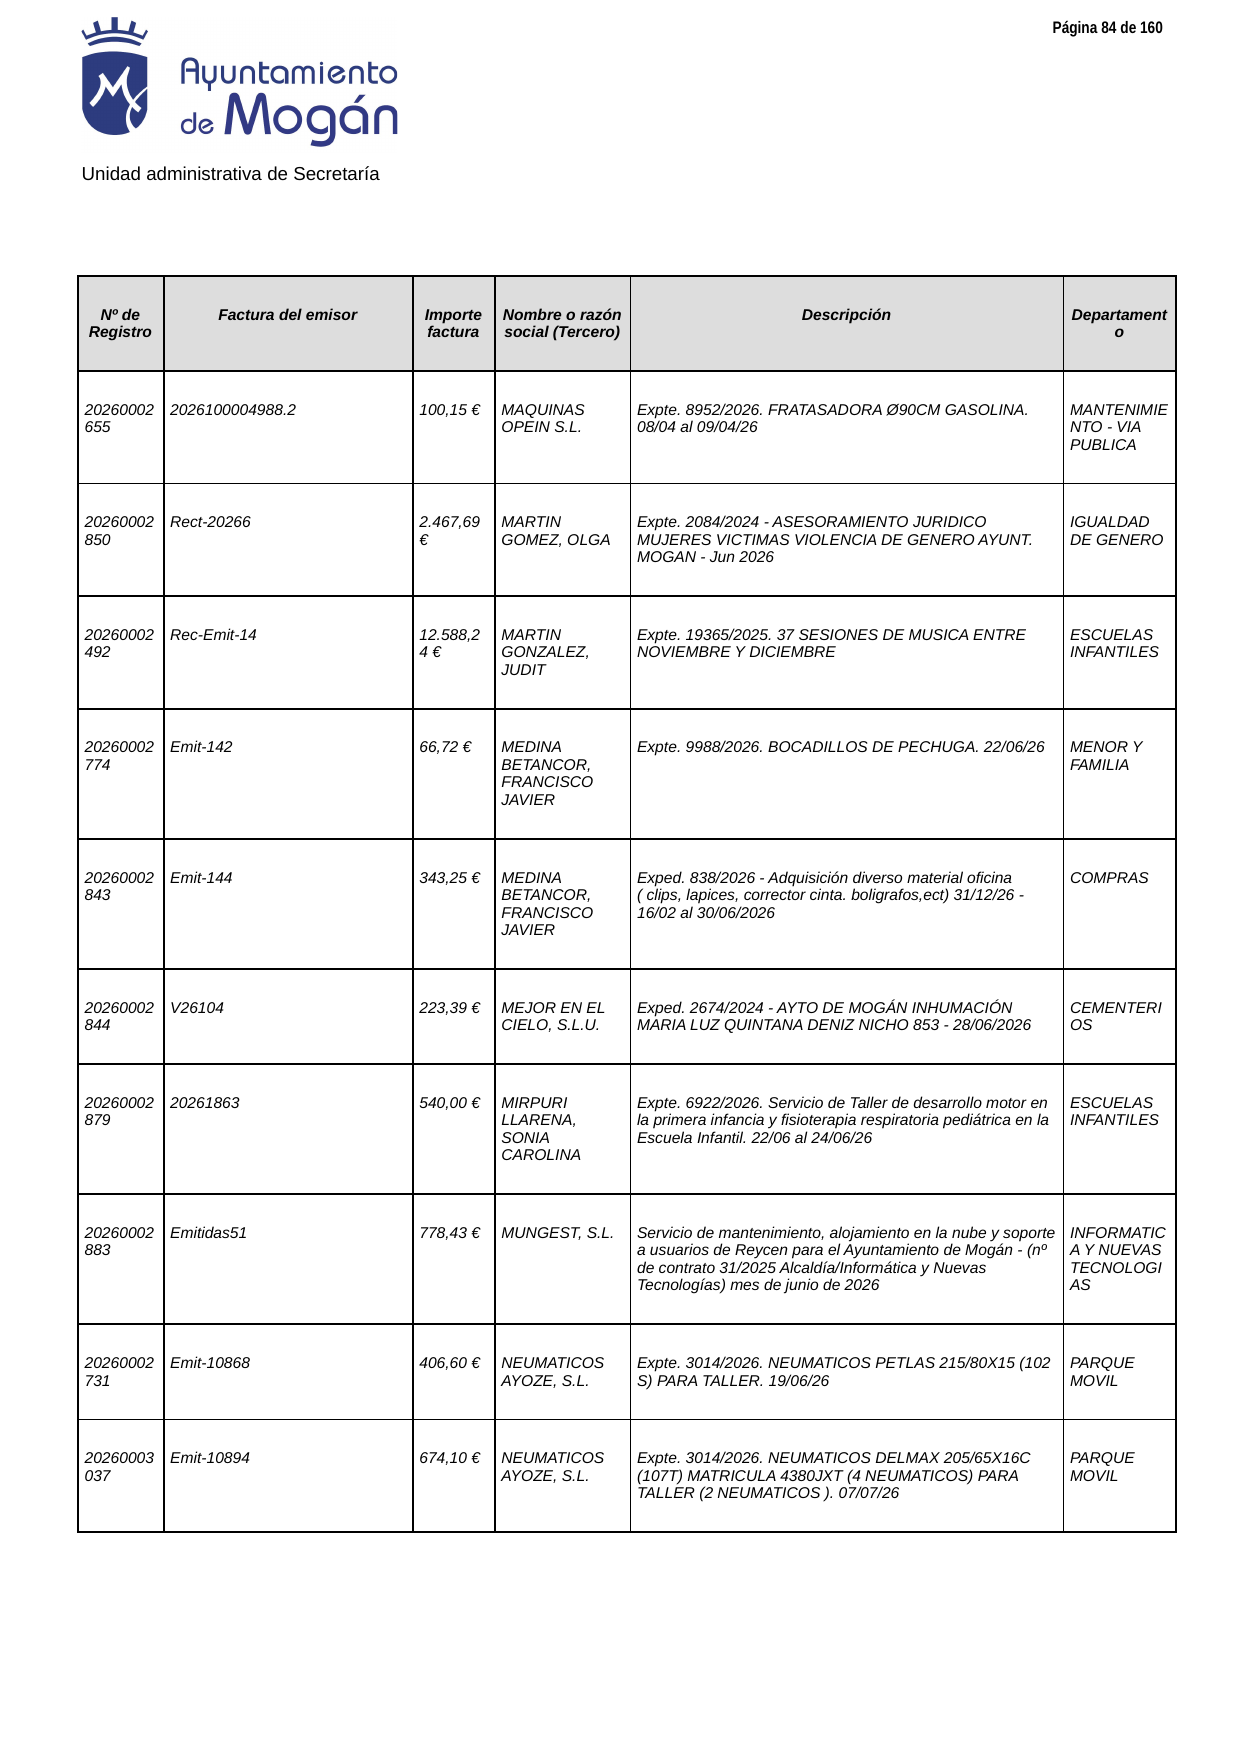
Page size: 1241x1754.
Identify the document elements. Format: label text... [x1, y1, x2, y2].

table_cell Expte. 6922/2026. Servicio de Taller de desarrollo motor en la primera infancia y fisioterapia respiratoria pediátrica en la Escuela Infantil. 22/06 al 24/06/26 [631, 1065, 1063, 1193]
table_cell ESCUELAS INFANTILES [1064, 597, 1175, 708]
table_cell MANTENIMIENTO - VIA PUBLICA [1064, 372, 1175, 483]
table_cell 540,00 € [414, 1065, 494, 1193]
table_cell Servicio de mantenimiento, alojamiento en la nube y soporte a usuarios de Reycen para el Ayuntamiento de Mogán - (nº de contrato 31/2025 Alcaldía/Informática y Nuevas Tecnologías) mes de junio de 2026 [631, 1195, 1063, 1323]
table_cell COMPRAS [1064, 840, 1175, 968]
table_cell V26104 [165, 970, 412, 1063]
table_cell PARQUE MOVIL [1064, 1325, 1175, 1418]
table_cell Expte. 3014/2026. NEUMATICOS PETLAS 215/80X15 (102 S) PARA TALLER. 19/06/26 [631, 1325, 1063, 1418]
table_cell 66,72 € [414, 710, 494, 838]
table_cell MEJOR EN EL CIELO, S.L.U. [496, 970, 630, 1063]
table_cell 20261863 [165, 1065, 412, 1193]
table_cell 20260002843 [79, 840, 163, 968]
table_header Descripción [631, 277, 1063, 370]
table_cell INFORMATICA Y NUEVAS TECNOLOGIAS [1064, 1195, 1175, 1323]
table_cell 20260002844 [79, 970, 163, 1063]
table_cell NEUMATICOS AYOZE, S.L. [496, 1420, 630, 1531]
table_cell PARQUE MOVIL [1064, 1420, 1175, 1531]
table_cell 2.467,69 € [414, 484, 494, 595]
table_cell ESCUELAS INFANTILES [1064, 1065, 1175, 1193]
table_cell Emit-10894 [165, 1420, 412, 1531]
table_cell 20260002655 [79, 372, 163, 483]
table_cell NEUMATICOS AYOZE, S.L. [496, 1325, 630, 1418]
table_cell IGUALDAD DE GENERO [1064, 484, 1175, 595]
table_cell 12.588,24 € [414, 597, 494, 708]
table_cell Rec-Emit-14 [165, 597, 412, 708]
table_cell 223,39 € [414, 970, 494, 1063]
table_cell 20260002879 [79, 1065, 163, 1193]
table_cell Emit-142 [165, 710, 412, 838]
table_cell Emitidas51 [165, 1195, 412, 1323]
table_cell 778,43 € [414, 1195, 494, 1323]
table_cell MARTIN GONZALEZ, JUDIT [496, 597, 630, 708]
table_cell MUNGEST, S.L. [496, 1195, 630, 1323]
table_cell Exped. 838/2026 - Adquisición diverso material oficina ( clips, lapices, corrector cinta. boligrafos,ect) 31/12/26 - 16/02 al 30/06/2026 [631, 840, 1063, 968]
table_cell Expte. 9988/2026. BOCADILLOS DE PECHUGA. 22/06/26 [631, 710, 1063, 838]
table_cell Expte. 2084/2024 - ASESORAMIENTO JURIDICO MUJERES VICTIMAS VIOLENCIA DE GENERO AYUNT. MOGAN - Jun 2026 [631, 484, 1063, 595]
table_header Factura del emisor [165, 277, 412, 370]
table_cell 343,25 € [414, 840, 494, 968]
table_cell Expte. 8952/2026. FRATASADORA Ø90CM GASOLINA. 08/04 al 09/04/26 [631, 372, 1063, 483]
table_cell 100,15 € [414, 372, 494, 483]
table_cell 20260002731 [79, 1325, 163, 1418]
table_cell Expte. 19365/2025. 37 SESIONES DE MUSICA ENTRE NOVIEMBRE Y DICIEMBRE [631, 597, 1063, 708]
table_cell 674,10 € [414, 1420, 494, 1531]
table_cell CEMENTERIOS [1064, 970, 1175, 1063]
table_cell 20260002850 [79, 484, 163, 595]
table_cell 20260003037 [79, 1420, 163, 1531]
table_header Nombre o razón social (Tercero) [496, 277, 630, 370]
table_cell 20260002492 [79, 597, 163, 708]
table_cell MAQUINAS OPEIN S.L. [496, 372, 630, 483]
table_cell 20260002883 [79, 1195, 163, 1323]
table_cell MENOR Y FAMILIA [1064, 710, 1175, 838]
table_cell MEDINA BETANCOR, FRANCISCO JAVIER [496, 840, 630, 968]
table_cell MIRPURI LLARENA, SONIA CAROLINA [496, 1065, 630, 1193]
table_cell Expte. 3014/2026. NEUMATICOS DELMAX 205/65X16C (107T) MATRICULA 4380JXT (4 NEUMATICOS) PARA TALLER (2 NEUMATICOS ). 07/07/26 [631, 1420, 1063, 1531]
table_cell 2026100004988.2 [165, 372, 412, 483]
table_cell MEDINA BETANCOR, FRANCISCO JAVIER [496, 710, 630, 838]
picture [81, 17, 398, 153]
table_cell MARTIN GOMEZ, OLGA [496, 484, 630, 595]
table_header Departamento [1064, 277, 1175, 370]
table_cell Rect-20266 [165, 484, 412, 595]
table_header Importe factura [414, 277, 494, 370]
table_cell 406,60 € [414, 1325, 494, 1418]
table_cell Emit-144 [165, 840, 412, 968]
table_cell Emit-10868 [165, 1325, 412, 1418]
table_cell Exped. 2674/2024 - AYTO DE MOGÁN INHUMACIÓN MARIA LUZ QUINTANA DENIZ NICHO 853 - 28/06/2026 [631, 970, 1063, 1063]
table_cell 20260002774 [79, 710, 163, 838]
table_header Nº de Registro [79, 277, 163, 370]
